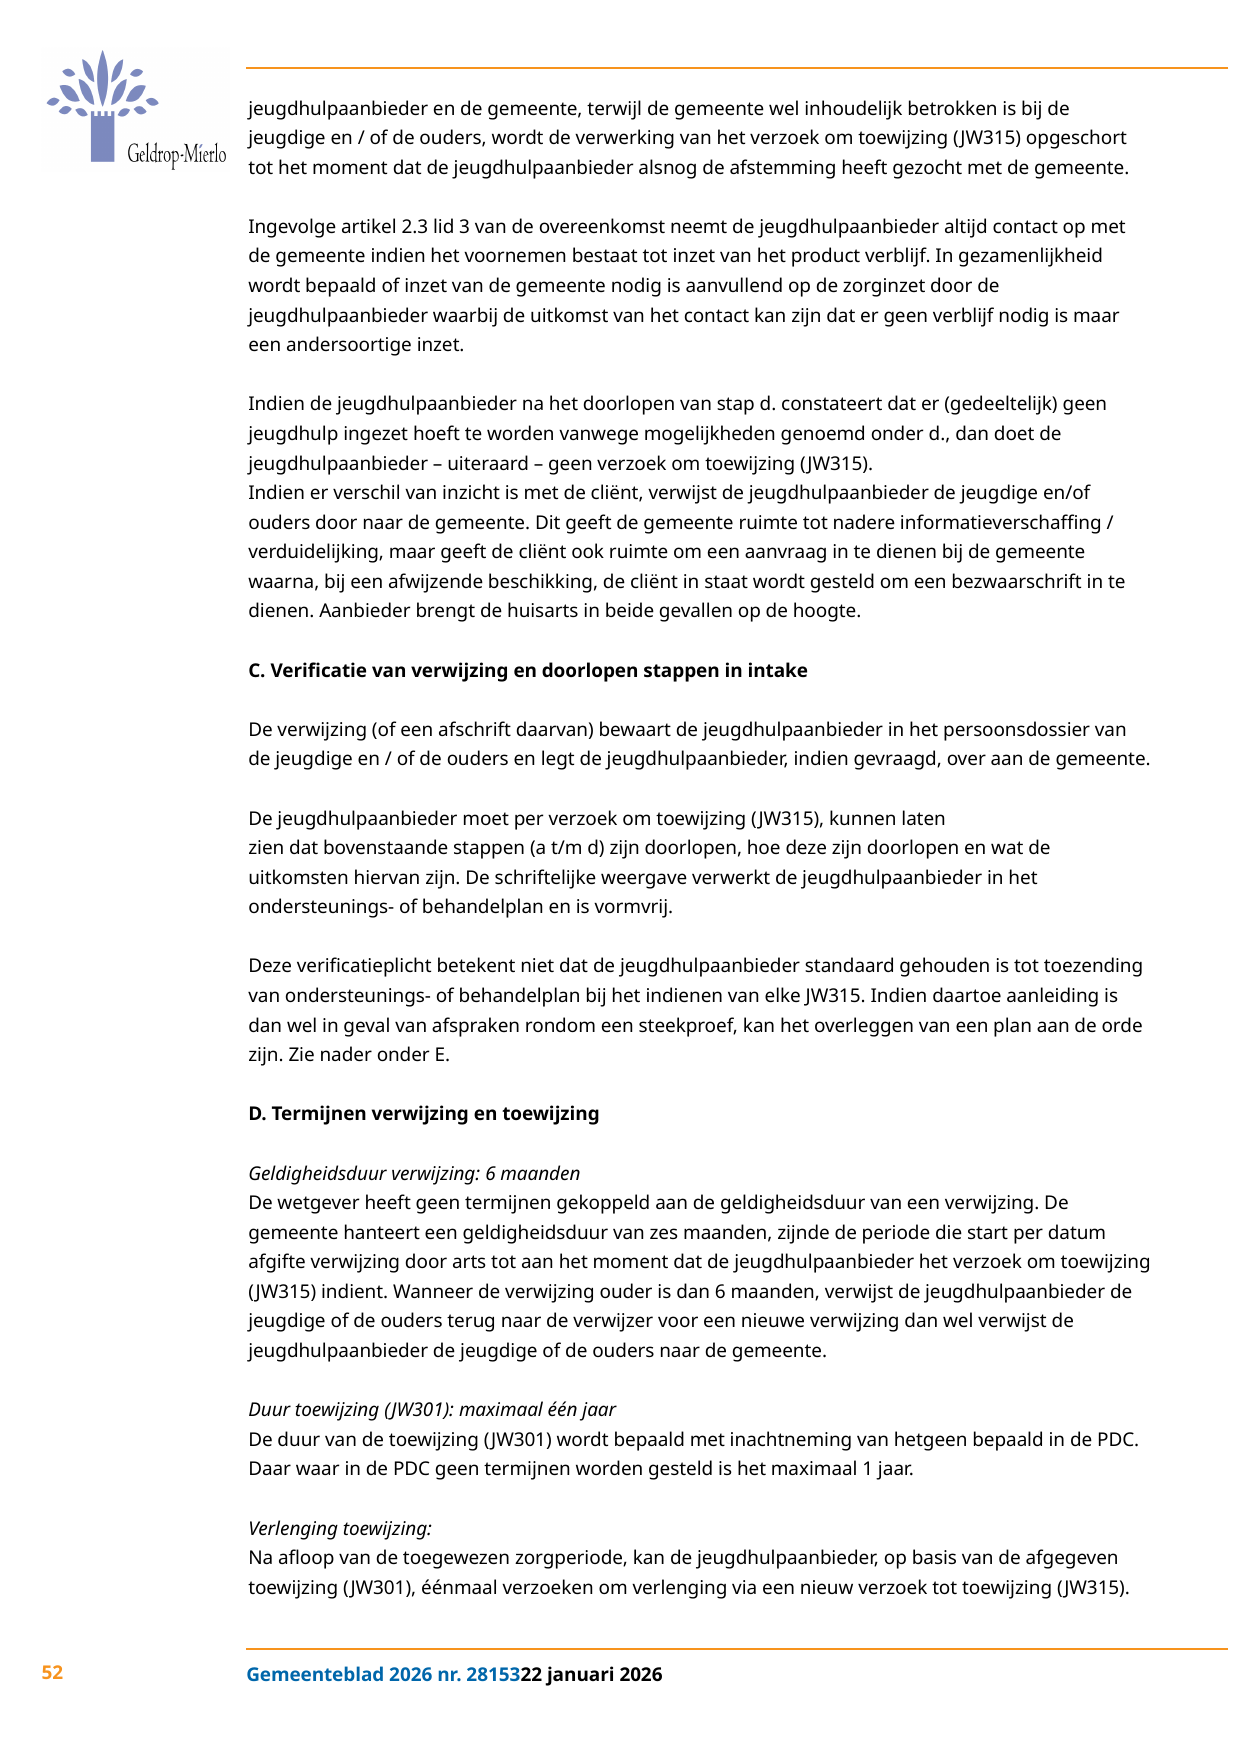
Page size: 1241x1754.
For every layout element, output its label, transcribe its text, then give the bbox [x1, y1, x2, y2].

text jeugdhulpaanbieder en de gemeente, terwijl de gemeente wel inhoudelijk betrokken is bij de jeugdige en / of de ouders, wordt de verwerking van het verzoek om toewijzing (JW315) opgeschort tot het moment dat de jeugdhulpaanbieder alsnog de afstemming heeft gezocht met de gemeente. [248, 95, 1152, 180]
text Duur toewijzing (JW301): maximaal één jaar [248, 1396, 1152, 1422]
text Ingevolge artikel 2.3 lid 3 van de overeenkomst neemt de jeugdhulpaanbieder altijd contact op met de gemeente indien het voornemen bestaat tot inzet van het product verblijf. In gezamenlijkheid wordt bepaald of inzet van de gemeente nodig is aanvullend op de zorginzet door de jeugdhulpaanbieder waarbij de uitkomst van het contact kan zijn dat er geen verblijf nodig is maar een andersoortige inzet. [248, 213, 1152, 357]
text Indien de jeugdhulpaanbieder na het doorlopen van stap d. constateert dat er (gedeeltelijk) geen jeugdhulp ingezet hoeft te worden vanwege mogelijkheden genoemd onder d., dan doet de jeugdhulpaanbieder – uiteraard – geen verzoek om toewijzing (JW315). [248, 391, 1152, 476]
text C. Verificatie van verwijzing en doorlopen stappen in intake [248, 657, 1152, 683]
text Na afloop van de toegewezen zorgperiode, kan de jeugdhulpaanbieder, op basis van de afgegeven toewijzing (JW301), éénmaal verzoeken om verlenging via een nieuw verzoek tot toewijzing (JW315). [248, 1544, 1152, 1600]
picture [41, 47, 231, 172]
text Geldigheidsduur verwijzing: 6 maanden [248, 1160, 1152, 1186]
text Verlenging toewijzing: [248, 1515, 1152, 1541]
text De duur van de toewijzing (JW301) wordt bepaald met inachtneming van hetgeen bepaald in de PDC. Daar waar in de PDC geen termijnen worden gesteld is het maximaal 1 jaar. [248, 1426, 1152, 1481]
text De verwijzing (of een afschrift daarvan) bewaart de jeugdhulpaanbieder in het persoonsdossier van de jeugdige en / of de ouders en legt de jeugdhulpaanbieder, indien gevraagd, over aan de gemeente. [248, 716, 1152, 771]
text Deze verificatieplicht betekent niet dat de jeugdhulpaanbieder standaard gehouden is tot toezending van ondersteunings- of behandelplan bij het indienen van elke JW315. Indien daartoe aanleiding is dan wel in geval van afspraken rondom een steekproef, kan het overleggen van een plan aan de orde zijn. Zie nader onder E. [248, 953, 1152, 1067]
text zien dat bovenstaande stappen (a t/m d) zijn doorlopen, hoe deze zijn doorlopen en wat de uitkomsten hiervan zijn. De schriftelijke weergave verwerkt de jeugdhulpaanbieder in het ondersteunings- of behandelplan en is vormvrij. [248, 834, 1152, 919]
text D. Termijnen verwijzing en toewijzing [248, 1101, 1152, 1126]
text De wetgever heeft geen termijnen gekoppeld aan de geldigheidsduur van een verwijzing. De gemeente hanteert een geldigheidsduur van zes maanden, zijnde de periode die start per datum afgifte verwijzing door arts tot aan het moment dat de jeugdhulpaanbieder het verzoek om toewijzing (JW315) indient. Wanneer de verwijzing ouder is dan 6 maanden, verwijst de jeugdhulpaanbieder de jeugdige of de ouders terug naar de verwijzer voor een nieuwe verwijzing dan wel verwijst de jeugdhulpaanbieder de jeugdige of de ouders naar de gemeente. [248, 1189, 1152, 1363]
text De jeugdhulpaanbieder moet per verzoek om toewijzing (JW315), kunnen laten [248, 805, 1152, 831]
text Indien er verschil van inzicht is met de cliënt, verwijst de jeugdhulpaanbieder de jeugdige en/of ouders door naar de gemeente. Dit geeft de gemeente ruimte tot nadere informatieverschaffing / verduidelijking, maar geeft de cliënt ook ruimte om een aanvraag in te dienen bij de gemeente waarna, bij een afwijzende beschikking, de cliënt in staat wordt gesteld om een bezwaarschrift in te dienen. Aanbieder brengt de huisarts in beide gevallen op de hoogte. [248, 479, 1152, 623]
